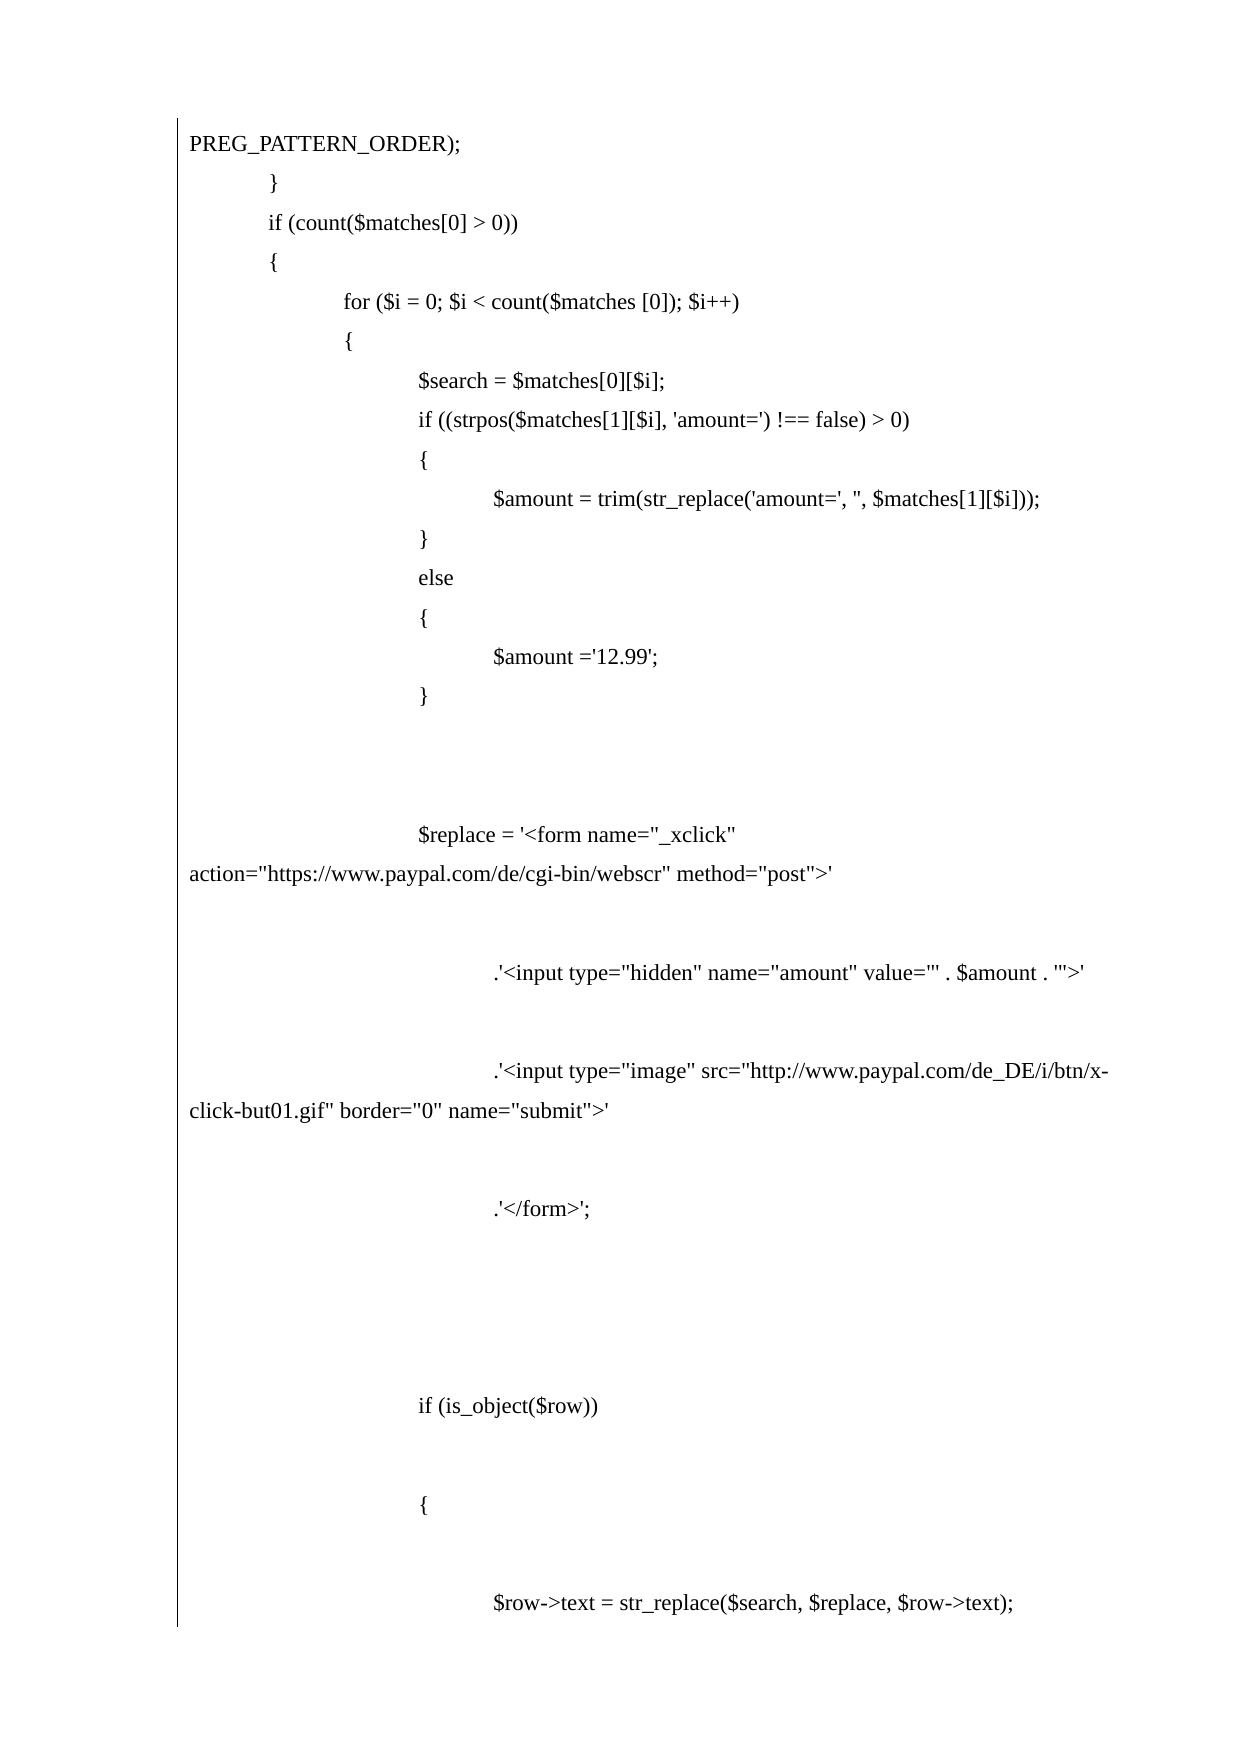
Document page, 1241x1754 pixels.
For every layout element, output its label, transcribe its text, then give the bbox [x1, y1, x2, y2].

text if (is_object($row)) [178, 1381, 1122, 1419]
text { [178, 1479, 1122, 1517]
text $row->text = str_replace($search, $replace, $row->text); [178, 1578, 1122, 1627]
text PREG_PATTERN_ORDER); } if (count($matches[0] > 0)) { for ($i = 0; $i < count($matches [0]); $i++) { $search = $matches[0][$i]; if ((strpos($matches[1][$i], 'amount=') !== false) > 0) { $amount = trim(str_replace('amount=', '', $matches[1][$i])); } else { $amount ='12.99'; } [178, 118, 1122, 748]
text .'</form>'; [178, 1183, 1122, 1222]
text .'<input type="image" src="http://www.paypal.com/de_DE/i/btn/x-click-but01.gif" border="0" name="submit">' [178, 1045, 1122, 1123]
text .'<input type="hidden" name="amount" value="' . $amount . '">' [178, 947, 1122, 985]
text $replace = '<form name="_xclick" action="https://www.paypal.com/de/cgi-bin/webscr" method="post">' [178, 809, 1122, 886]
